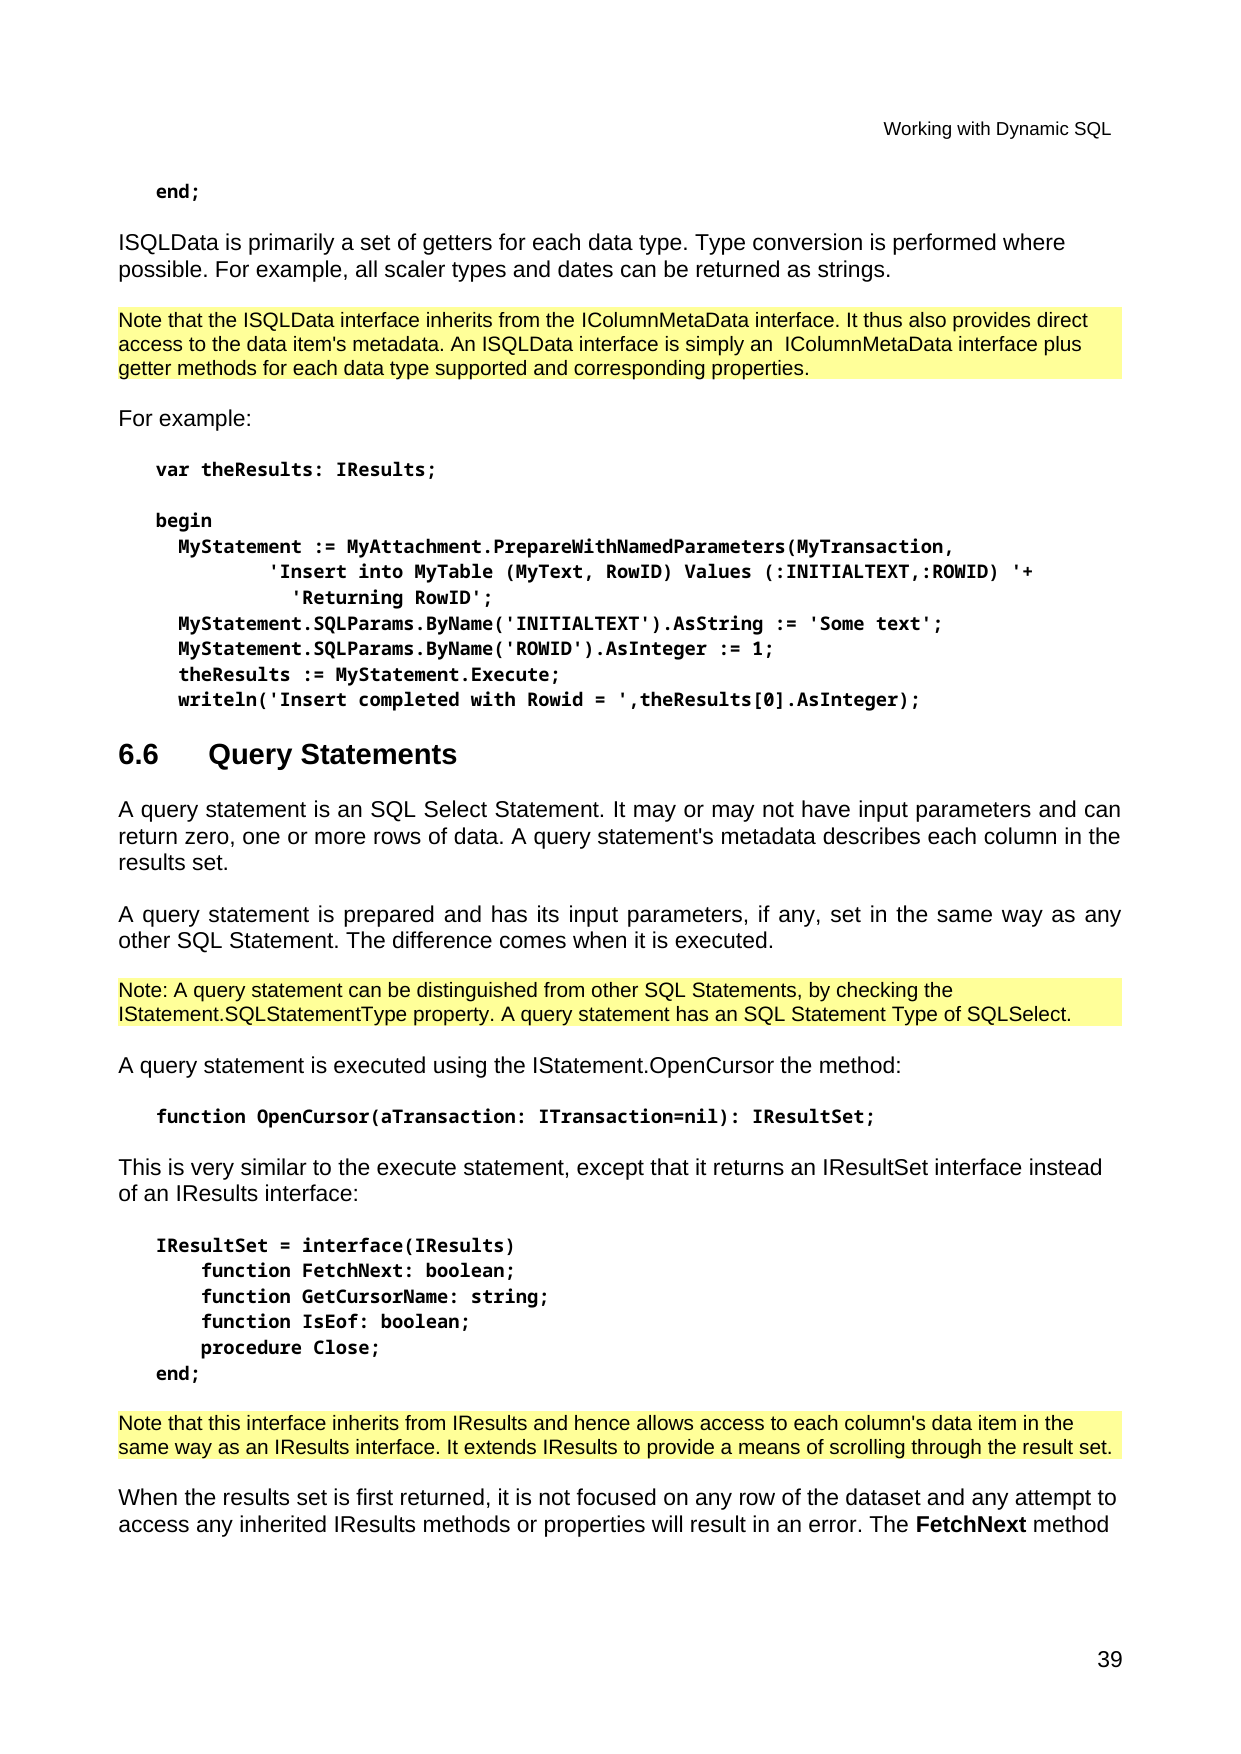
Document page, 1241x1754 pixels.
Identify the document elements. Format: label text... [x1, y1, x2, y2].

text function OpenCursor(aTransaction: ITransaction=nil): IResultSet; [156, 1103, 1122, 1128]
text A query statement is prepared and has its input parameters, if any, set in the same way as any other SQL Statement. The difference comes when it is executed. [118, 901, 1122, 953]
text A query statement is executed using the IStatement.OpenCursor the method: [118, 1052, 1122, 1078]
text end; [156, 1360, 1122, 1385]
text A query statement is an SQL Select Statement. It may or may not have input parameters and can return zero, one or more rows of data. A query statement's metadata describes each column in the results set. [118, 796, 1122, 876]
text Note that this interface inherits from IResults and hence allows access to each column's data item in the same way as an IResults interface. It extends IResults to provide a means of scrolling through the result set. [118, 1411, 1122, 1459]
text 'Insert into MyTable (MyText, RowID) Values (:INITIALTEXT,:ROWID) '+ [156, 559, 1122, 584]
text For example: [118, 405, 1122, 431]
text function FetchNext: boolean; [156, 1258, 1122, 1283]
text 'Returning RowID'; [156, 584, 1122, 610]
text This is very similar to the execute statement, except that it returns an IResultSet interface instead of an IResults interface: [118, 1154, 1122, 1207]
text MyStatement := MyAttachment.PrepareWithNamedParameters(MyTransaction, [156, 533, 1122, 559]
text Note: A query statement can be distinguished from other SQL Statements, by checking the IStatement.SQLStatementType property. A query statement has an SQL Statement Type of SQLSelect. [118, 978, 1122, 1026]
text end; [156, 178, 1122, 204]
text MyStatement.SQLParams.ByName('ROWID').AsInteger := 1; [156, 635, 1122, 661]
subtitle Query Statements [118, 737, 1122, 771]
text procedure Close; [156, 1334, 1122, 1360]
text IResultSet = interface(IResults) [156, 1232, 1122, 1258]
text ISQLData is primarily a set of getters for each data type. Type conversion is performed where possible. For example, all scaler types and dates can be returned as strings. [118, 229, 1122, 282]
text theResults := MyStatement.Execute; [156, 661, 1122, 686]
text begin [156, 508, 1122, 533]
text function GetCursorName: string; [156, 1283, 1122, 1309]
text When the results set is first returned, it is not focused on any row of the dataset and any attempt to access any inherited IResults methods or properties will result in an error. The FetchNext method [118, 1484, 1122, 1537]
text MyStatement.SQLParams.ByName('INITIALTEXT').AsString := 'Some text'; [156, 610, 1122, 635]
text var theResults: IResults; [156, 457, 1122, 482]
text function IsEof: boolean; [156, 1309, 1122, 1334]
text Note that the ISQLData interface inherits from the IColumnMetaData interface. It thus also provides direct access to the data item's metadata. An ISQLData interface is simply an IColumnMetaData interface plus getter methods for each data type supported and corresponding properties. [118, 307, 1122, 379]
text writeln('Insert completed with Rowid = ',theResults[0].AsInteger); [156, 686, 1122, 712]
